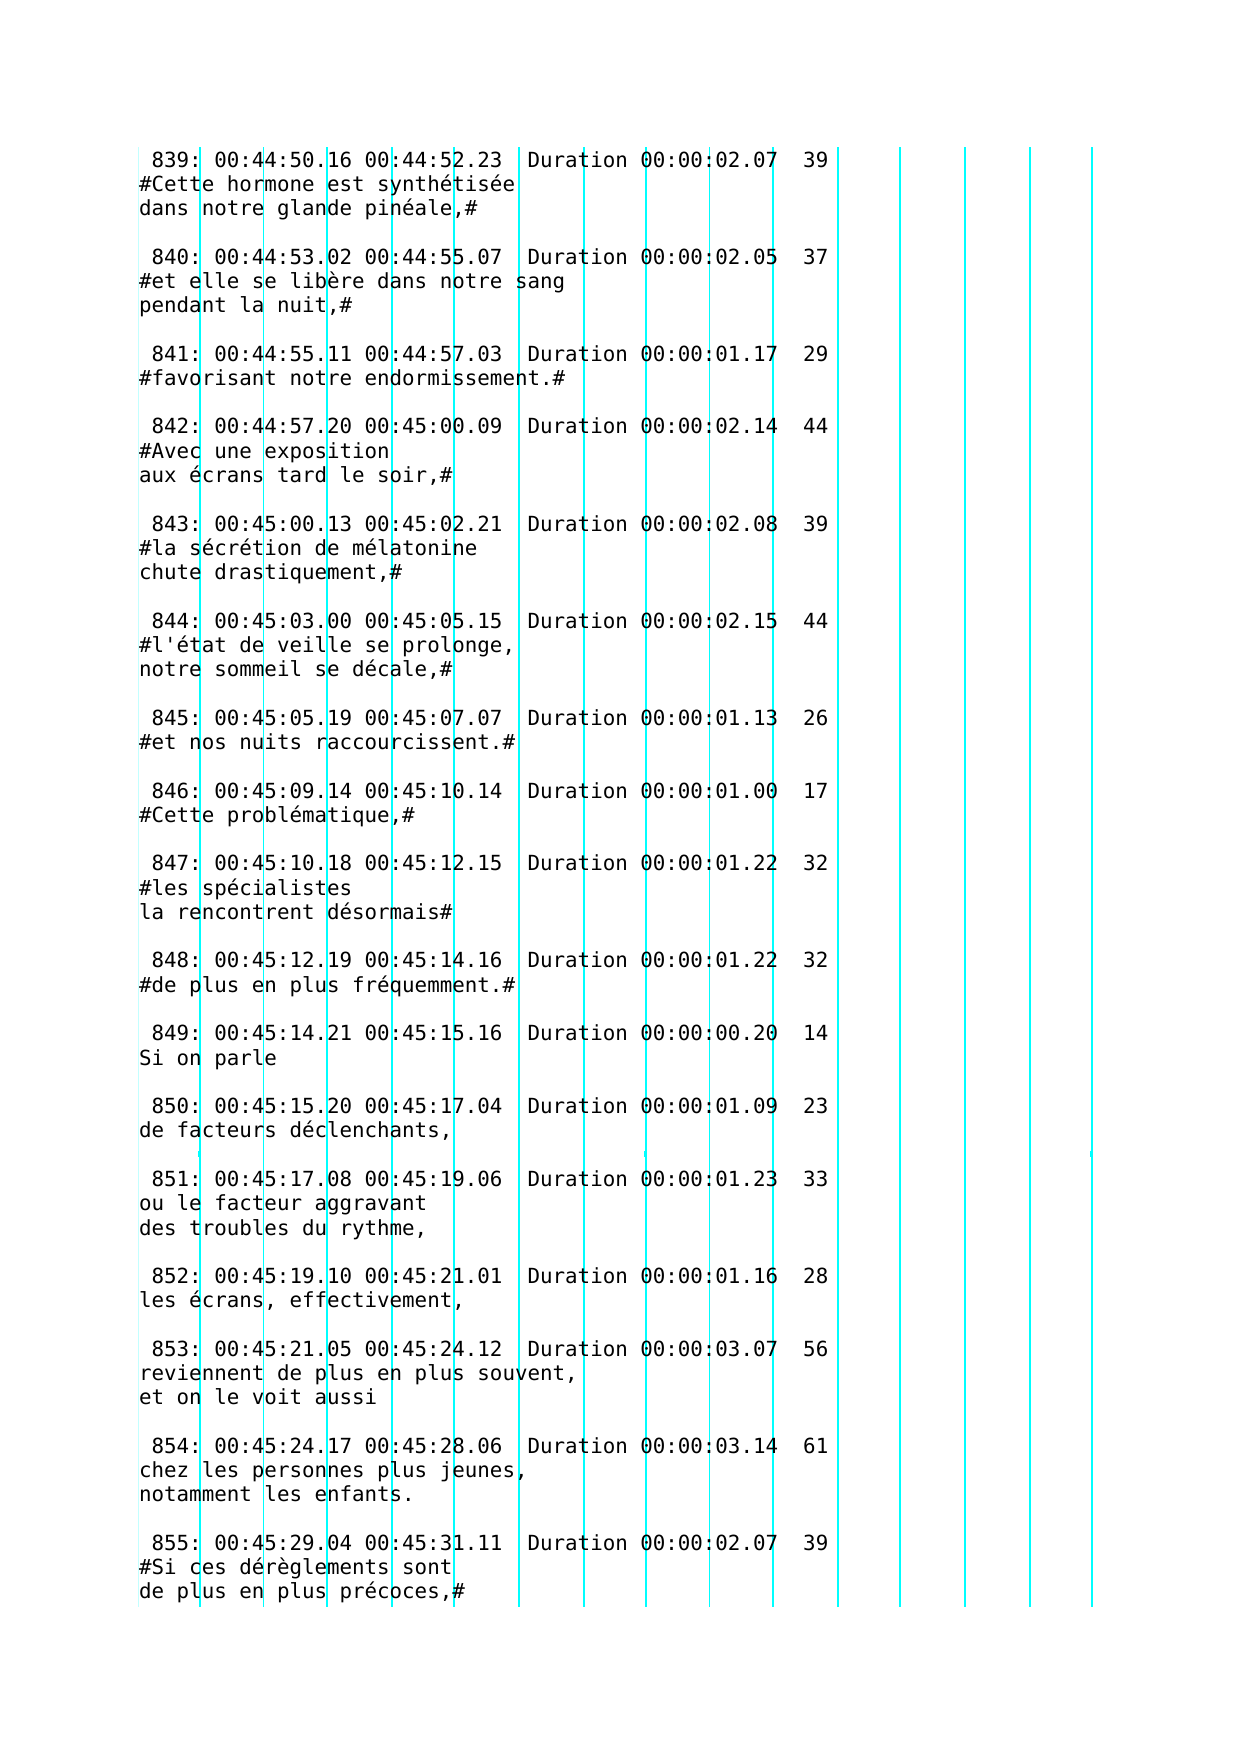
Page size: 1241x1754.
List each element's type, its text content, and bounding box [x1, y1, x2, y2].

text de facteurs déclenchants, [139, 1118, 1101, 1143]
text #de plus en plus fréquemment.# [139, 973, 1101, 997]
text 854: 00:45:24.17 00:45:28.06 Duration 00:00:03.14 61 [139, 1434, 1101, 1458]
text #Si ces dérèglements sont [139, 1555, 1101, 1579]
text 851: 00:45:17.08 00:45:19.06 Duration 00:00:01.23 33 [139, 1167, 1101, 1191]
text 853: 00:45:21.05 00:45:24.12 Duration 00:00:03.07 56 [139, 1337, 1101, 1361]
text notamment les enfants. [139, 1482, 1101, 1507]
text 839: 00:44:50.16 00:44:52.23 Duration 00:00:02.07 39 [139, 148, 1101, 172]
text 841: 00:44:55.11 00:44:57.03 Duration 00:00:01.17 29 [139, 342, 1101, 366]
text aux écrans tard le soir,# [139, 463, 1101, 487]
text pendant la nuit,# [139, 293, 1101, 317]
picture [138, 147, 1102, 1607]
text des troubles du rythme, [139, 1216, 1101, 1240]
text 849: 00:45:14.21 00:45:15.16 Duration 00:00:00.20 14 [139, 1021, 1101, 1046]
text 840: 00:44:53.02 00:44:55.07 Duration 00:00:02.05 37 [139, 245, 1101, 269]
text 844: 00:45:03.00 00:45:05.15 Duration 00:00:02.15 44 [139, 609, 1101, 633]
text #Cette hormone est synthétisée [139, 172, 1101, 196]
text #les spécialistes [139, 876, 1101, 900]
text #et nos nuits raccourcissent.# [139, 730, 1101, 754]
text de plus en plus précoces,# [139, 1579, 1101, 1604]
text #Avec une exposition [139, 439, 1101, 463]
text 850: 00:45:15.20 00:45:17.04 Duration 00:00:01.09 23 [139, 1094, 1101, 1118]
text #et elle se libère dans notre sang [139, 269, 1101, 293]
text 843: 00:45:00.13 00:45:02.21 Duration 00:00:02.08 39 [139, 512, 1101, 536]
text 846: 00:45:09.14 00:45:10.14 Duration 00:00:01.00 17 [139, 779, 1101, 803]
text chez les personnes plus jeunes, [139, 1458, 1101, 1482]
text #l'état de veille se prolonge, [139, 633, 1101, 657]
text chute drastiquement,# [139, 560, 1101, 584]
text 852: 00:45:19.10 00:45:21.01 Duration 00:00:01.16 28 [139, 1264, 1101, 1288]
text 847: 00:45:10.18 00:45:12.15 Duration 00:00:01.22 32 [139, 851, 1101, 876]
text 848: 00:45:12.19 00:45:14.16 Duration 00:00:01.22 32 [139, 948, 1101, 973]
text et on le voit aussi [139, 1385, 1101, 1410]
text 855: 00:45:29.04 00:45:31.11 Duration 00:00:02.07 39 [139, 1531, 1101, 1555]
text #la sécrétion de mélatonine [139, 536, 1101, 560]
text #favorisant notre endormissement.# [139, 366, 1101, 390]
text ou le facteur aggravant [139, 1191, 1101, 1216]
text #Cette problématique,# [139, 803, 1101, 827]
text Si on parle [139, 1046, 1101, 1070]
text la rencontrent désormais# [139, 900, 1101, 924]
text 842: 00:44:57.20 00:45:00.09 Duration 00:00:02.14 44 [139, 414, 1101, 439]
text reviennent de plus en plus souvent, [139, 1361, 1101, 1385]
text notre sommeil se décale,# [139, 657, 1101, 682]
text 845: 00:45:05.19 00:45:07.07 Duration 00:00:01.13 26 [139, 706, 1101, 730]
text dans notre glande pinéale,# [139, 196, 1101, 220]
text les écrans, effectivement, [139, 1288, 1101, 1313]
